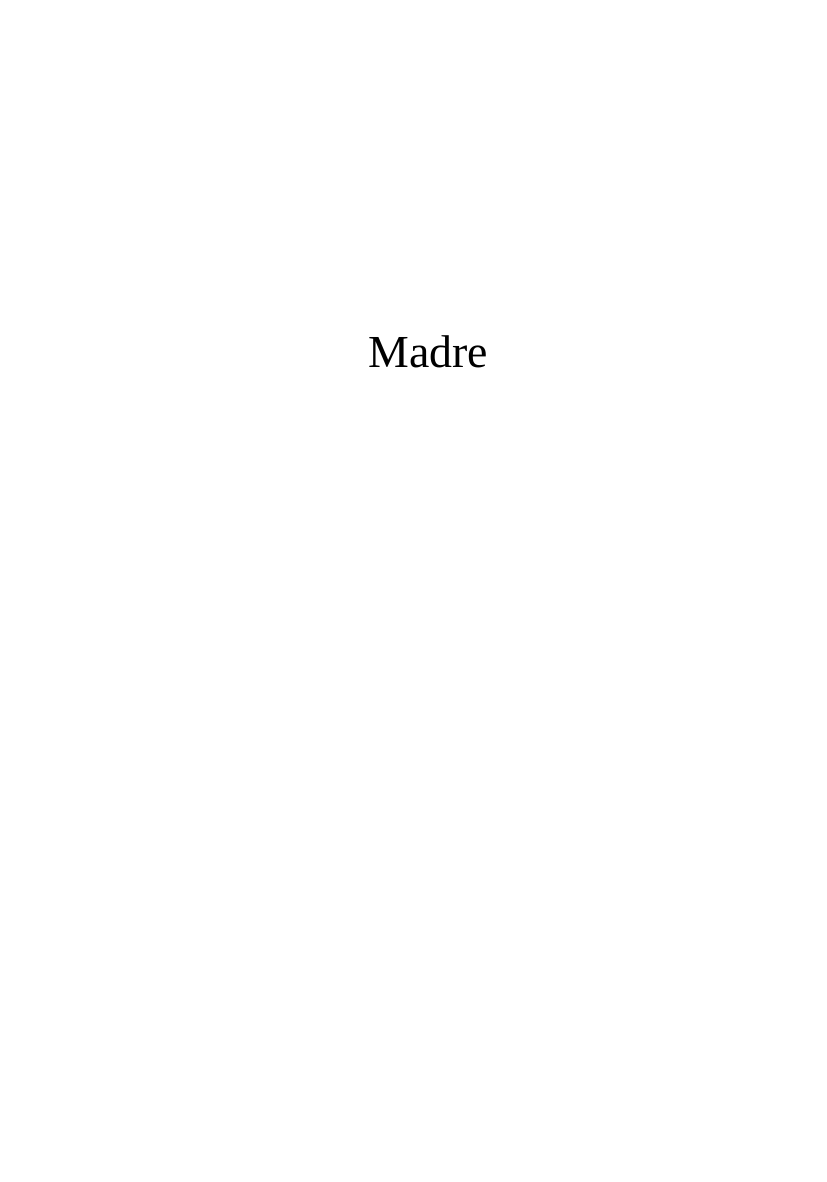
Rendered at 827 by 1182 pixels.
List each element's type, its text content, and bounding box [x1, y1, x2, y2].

text Madre [88, 325, 738, 377]
